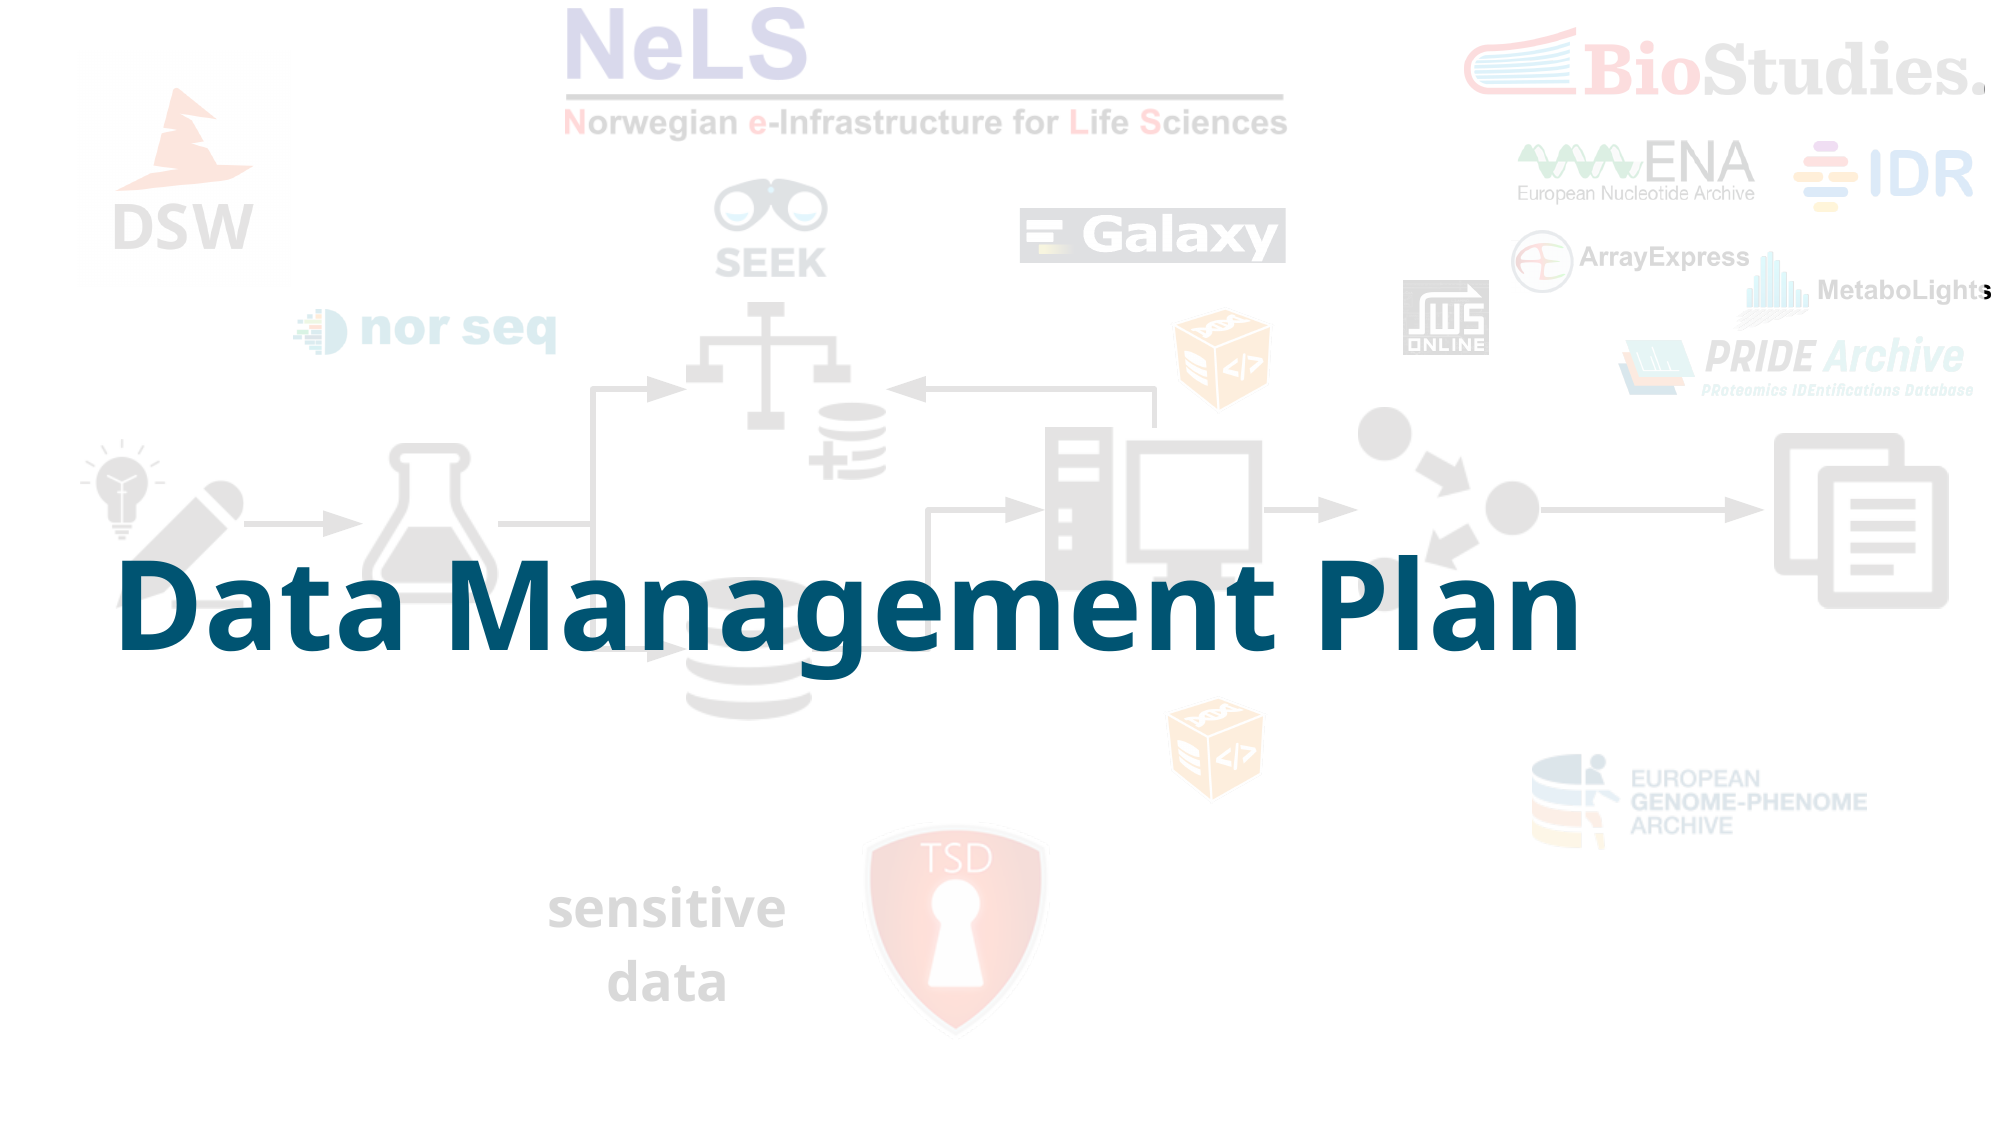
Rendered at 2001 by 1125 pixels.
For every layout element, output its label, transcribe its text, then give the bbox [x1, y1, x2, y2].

picture [1985, 249, 1991, 333]
text_box [66, 0, 1985, 1075]
text_box Data Management Plan [97, 509, 1903, 691]
